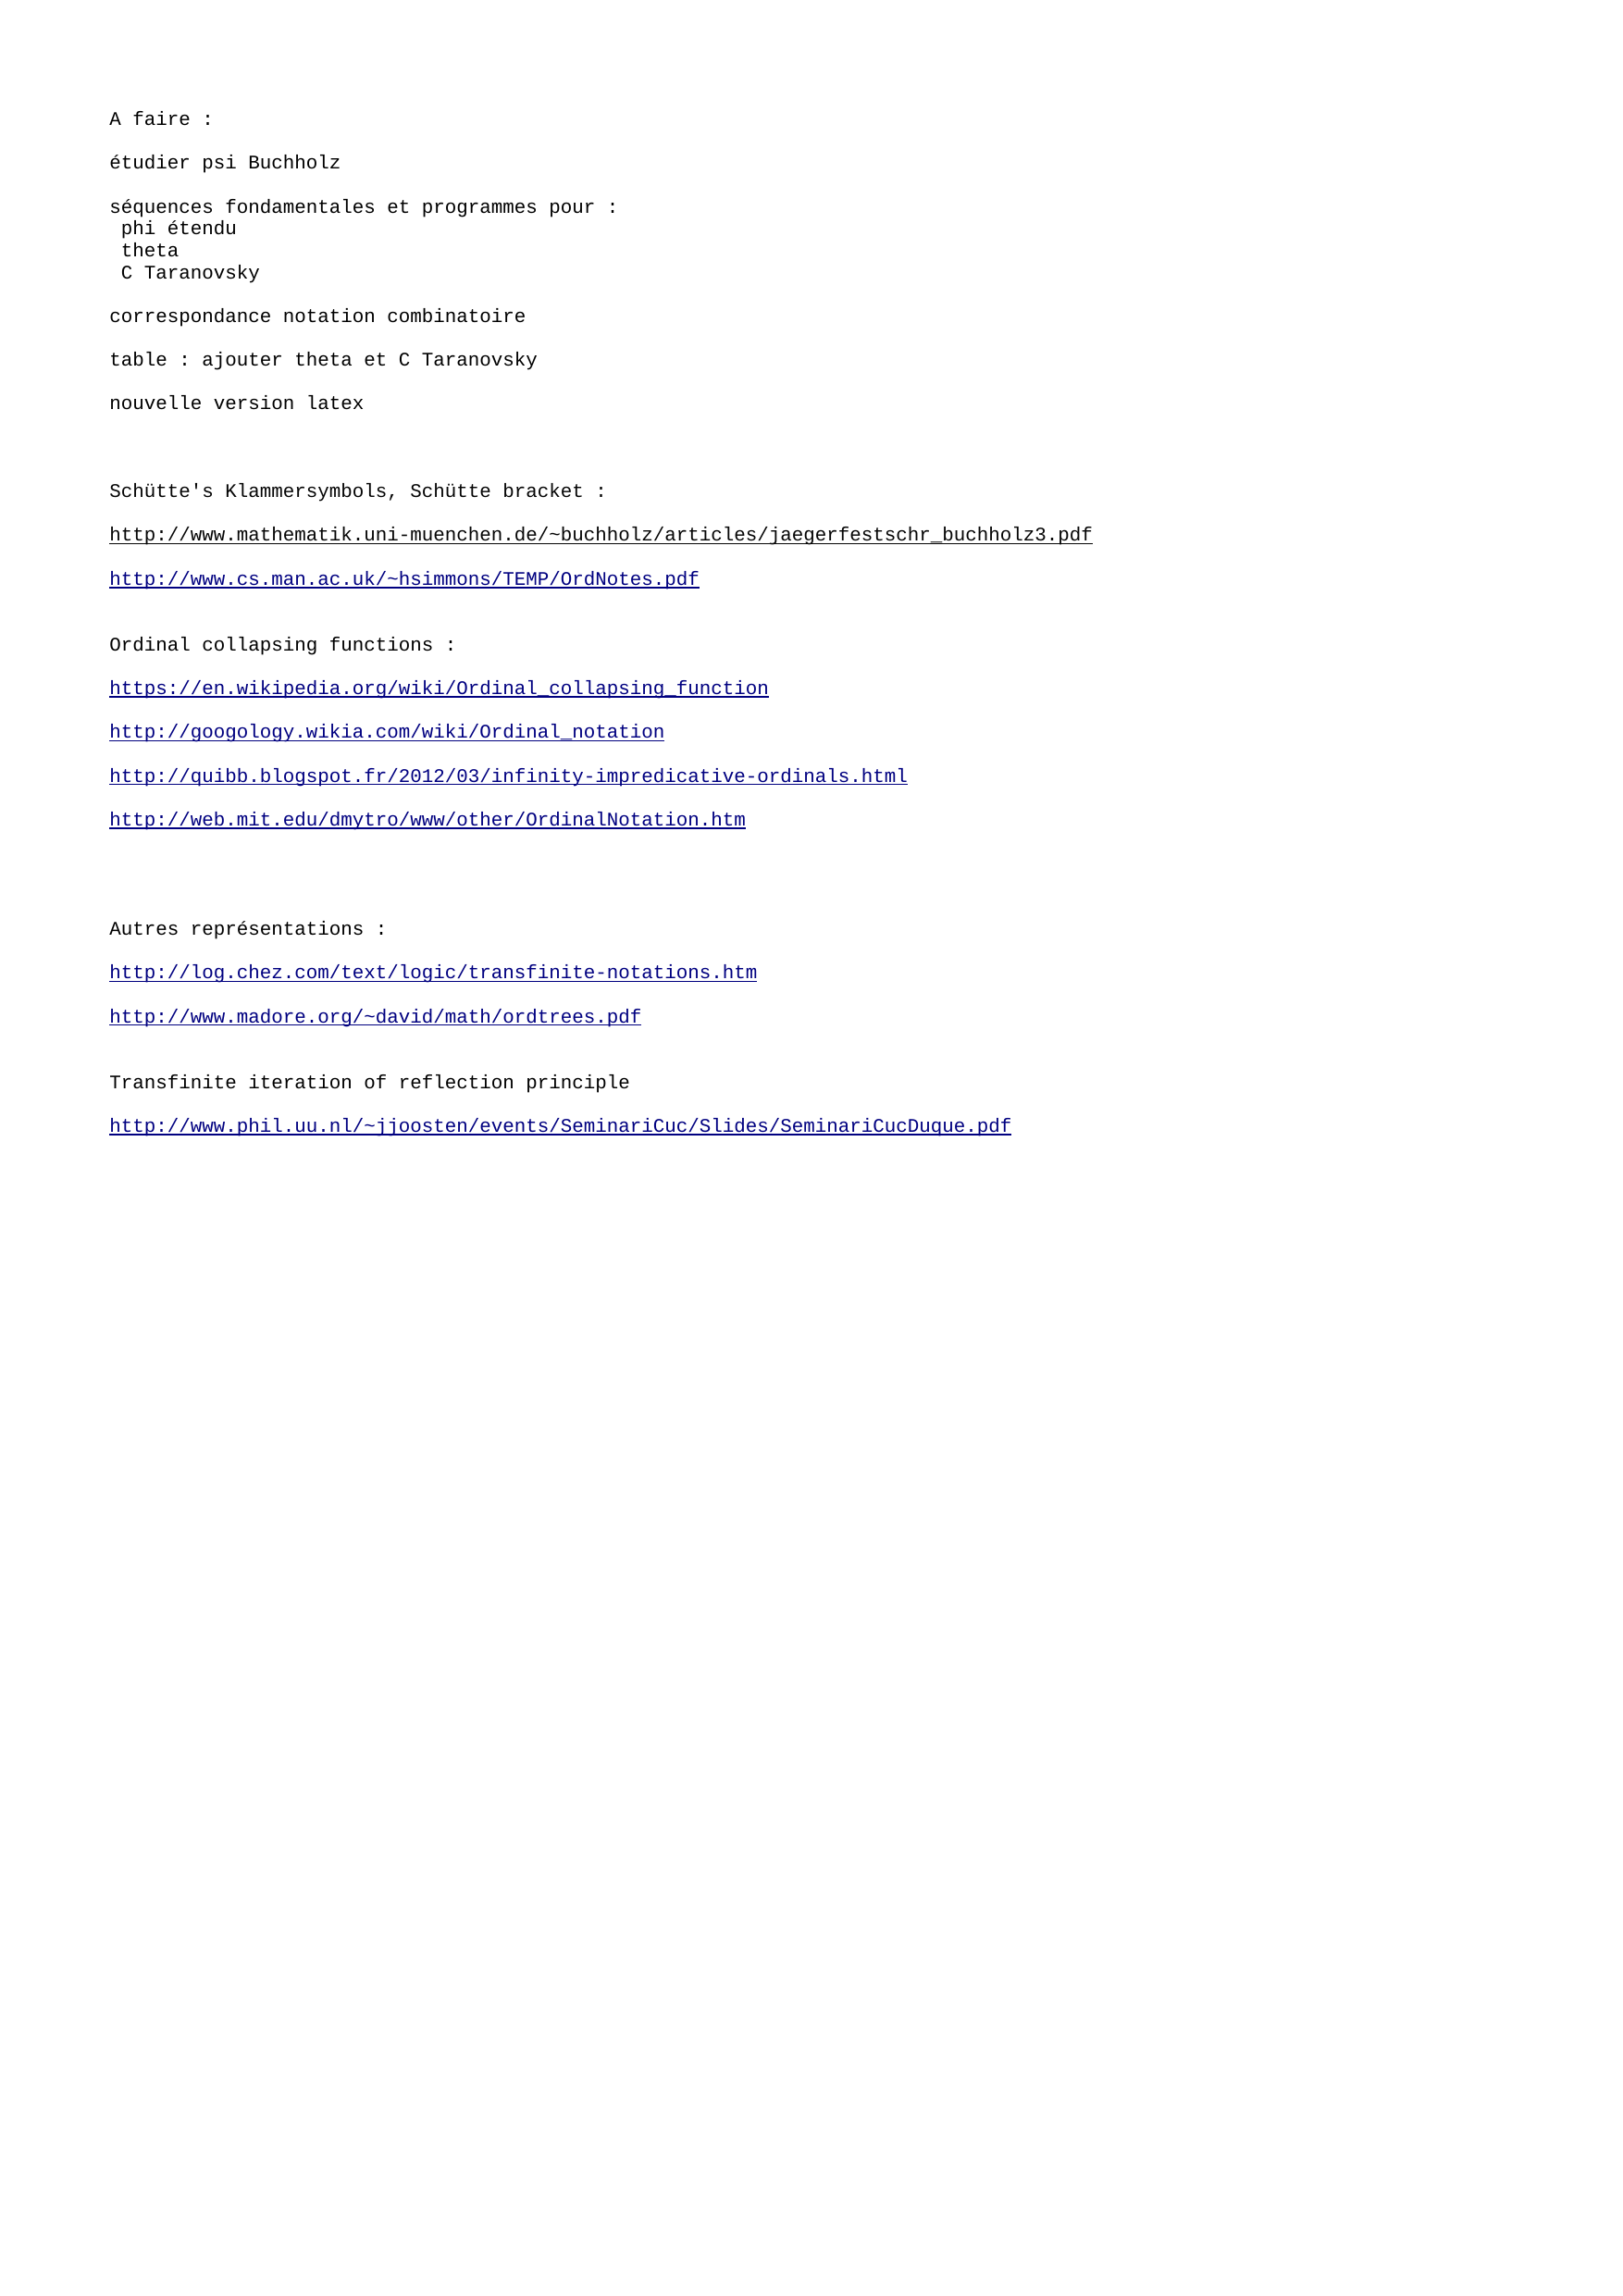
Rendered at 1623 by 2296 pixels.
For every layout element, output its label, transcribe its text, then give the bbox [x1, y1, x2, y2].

text theta [109, 241, 1514, 263]
text http://quibb.blogspot.fr/2012/03/infinity-impredicative-ordinals.html [109, 765, 1514, 788]
text http://log.chez.com/text/logic/transfinite-notations.htm [109, 962, 1514, 985]
text table : ajouter theta et C Taranovsky [109, 350, 1514, 372]
text Autres représentations : [109, 919, 1514, 941]
text C Taranovsky [109, 263, 1514, 284]
text http://www.madore.org/~david/math/ordtrees.pdf [109, 1007, 1514, 1028]
text Schütte's Klammersymbols, Schütte bracket : [109, 481, 1514, 503]
text http://www.phil.uu.nl/~jjoosten/events/SeminariCuc/Slides/SeminariCucDuque.pdf [109, 1116, 1514, 1137]
text Ordinal collapsing functions : [109, 635, 1514, 656]
text correspondance notation combinatoire [109, 306, 1514, 328]
text http://www.mathematik.uni-muenchen.de/~buchholz/articles/jaegerfestschr_buchholz3.pdf [109, 525, 1514, 547]
text nouvelle version latex [109, 394, 1514, 416]
text http://www.cs.man.ac.uk/~hsimmons/TEMP/OrdNotes.pdf [109, 569, 1514, 590]
text http://web.mit.edu/dmytro/www/other/OrdinalNotation.htm [109, 810, 1514, 831]
text phi étendu [109, 218, 1514, 241]
text http://googology.wikia.com/wiki/Ordinal_notation [109, 722, 1514, 744]
text Transfinite iteration of reflection principle [109, 1072, 1514, 1094]
text séquences fondamentales et programmes pour : [109, 197, 1514, 218]
text https://en.wikipedia.org/wiki/Ordinal_collapsing_function [109, 678, 1514, 701]
text étudier psi Buchholz [109, 153, 1514, 175]
text A faire : [109, 109, 1514, 131]
